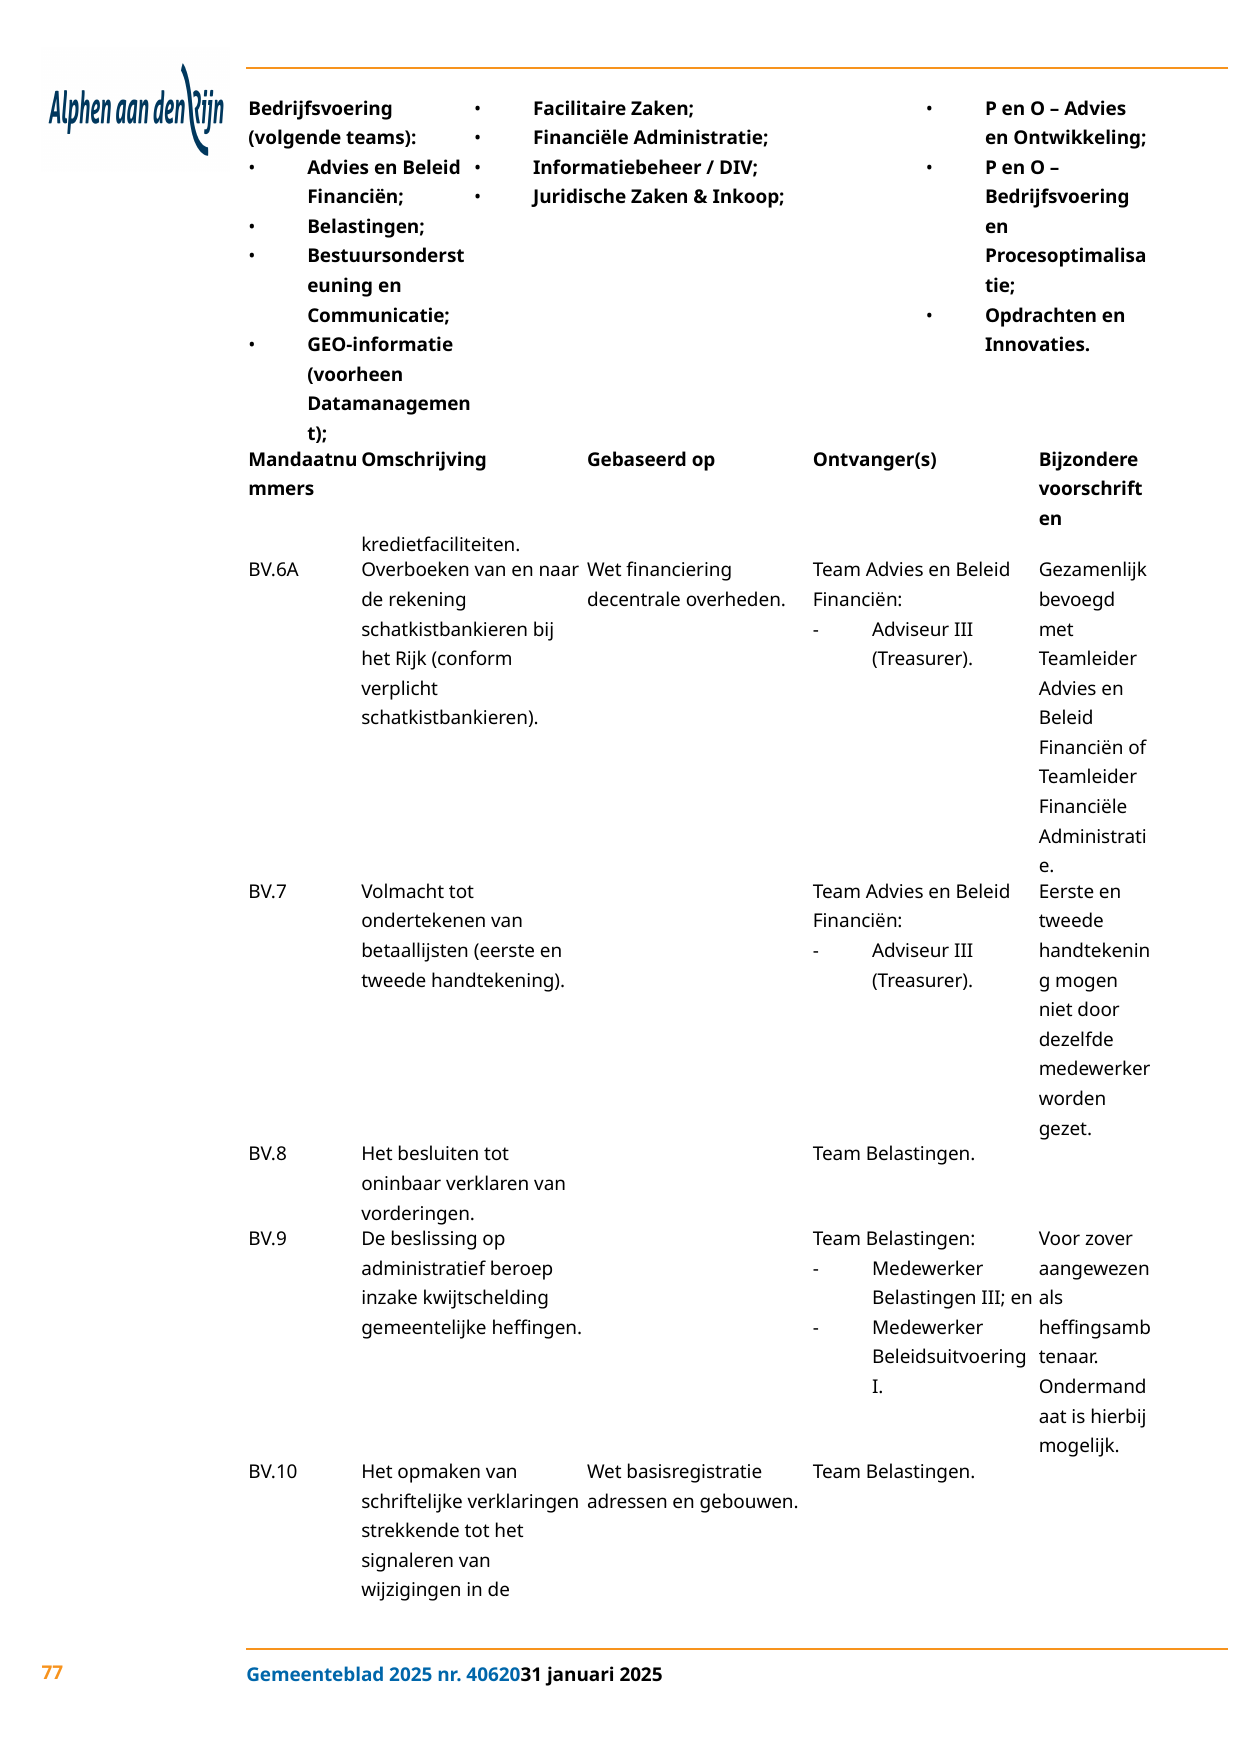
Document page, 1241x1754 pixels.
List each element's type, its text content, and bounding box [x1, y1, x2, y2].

table_cell Het opmaken van schriftelijke verklaringen strekkende tot het signaleren van wijzigingen in de [361, 1458, 587, 1602]
table_cell [587, 531, 813, 557]
table_cell Mandaatnummers [248, 446, 361, 531]
table_cell kredietfaciliteiten. [361, 531, 587, 557]
table_cell [587, 878, 813, 1141]
table_cell [1039, 1458, 1152, 1602]
table_cell BV.8 [248, 1141, 361, 1225]
table_cell Team Belastingen: Medewerker Belastingen III; en Medewerker Beleidsuitvoering I. [813, 1225, 1038, 1458]
table_cell [587, 1225, 813, 1458]
table_cell BV.9 [248, 1225, 361, 1458]
picture [41, 47, 231, 172]
table_cell Bijzondere voorschriften [1039, 446, 1152, 531]
table_cell Wet financiering decentrale overheden. [587, 557, 813, 878]
table_cell Team Belastingen. [813, 1458, 1038, 1602]
table_cell Omschrijving [361, 446, 587, 531]
table_cell Het besluiten tot oninbaar verklaren van vorderingen. [361, 1141, 587, 1225]
table_header Facilitaire Zaken; Financiële Administratie; Informatiebeheer / DIV; Juridische Zaken & Inkoop; [474, 95, 926, 446]
table_cell BV.6A [248, 557, 361, 878]
table_cell BV.7 [248, 878, 361, 1141]
table_header P en O – Advies en Ontwikkeling; P en O – Bedrijfsvoering en Procesoptimalisatie; Opdrachten en Innovaties. [926, 95, 1152, 446]
table_cell Gezamenlijk bevoegd met Teamleider Advies en Beleid Financiën of Teamleider Financiële Administratie. [1039, 557, 1152, 878]
table_cell [587, 1141, 813, 1225]
table_cell Gebaseerd op [587, 446, 813, 531]
table_cell Overboeken van en naar de rekening schatkistbankieren bij het Rijk (conform verplicht schatkistbankieren). [361, 557, 587, 878]
table_cell BV.10 [248, 1458, 361, 1602]
table_cell Eerste en tweede handtekening mogen niet door dezelfde medewerker worden gezet. [1039, 878, 1152, 1141]
table_cell Volmacht tot ondertekenen van betaallijsten (eerste en tweede handtekening). [361, 878, 587, 1141]
table_cell [248, 531, 361, 557]
table_cell De beslissing op administratief beroep inzake kwijtschelding gemeentelijke heffingen. [361, 1225, 587, 1458]
table_cell [813, 531, 1038, 557]
table_cell Team Advies en Beleid Financiën: Adviseur III (Treasurer). [813, 557, 1038, 878]
table_cell Ontvanger(s) [813, 446, 1038, 531]
table_cell Team Belastingen. [813, 1141, 1038, 1225]
table_cell Team Advies en Beleid Financiën: Adviseur III (Treasurer). [813, 878, 1038, 1141]
table_header Bedrijfsvoering (volgende teams): Advies en Beleid Financiën; Belastingen; Bestuursondersteuning en Communicatie; GEO-informatie (voorheen Datamanagement); [248, 95, 474, 446]
table_cell [1039, 1141, 1152, 1225]
table_cell Wet basisregistratie adressen en gebouwen. [587, 1458, 813, 1602]
table_cell [1039, 531, 1152, 557]
table_cell Voor zover aangewezen als heffingsambtenaar. Ondermandaat is hierbij mogelijk. [1039, 1225, 1152, 1458]
